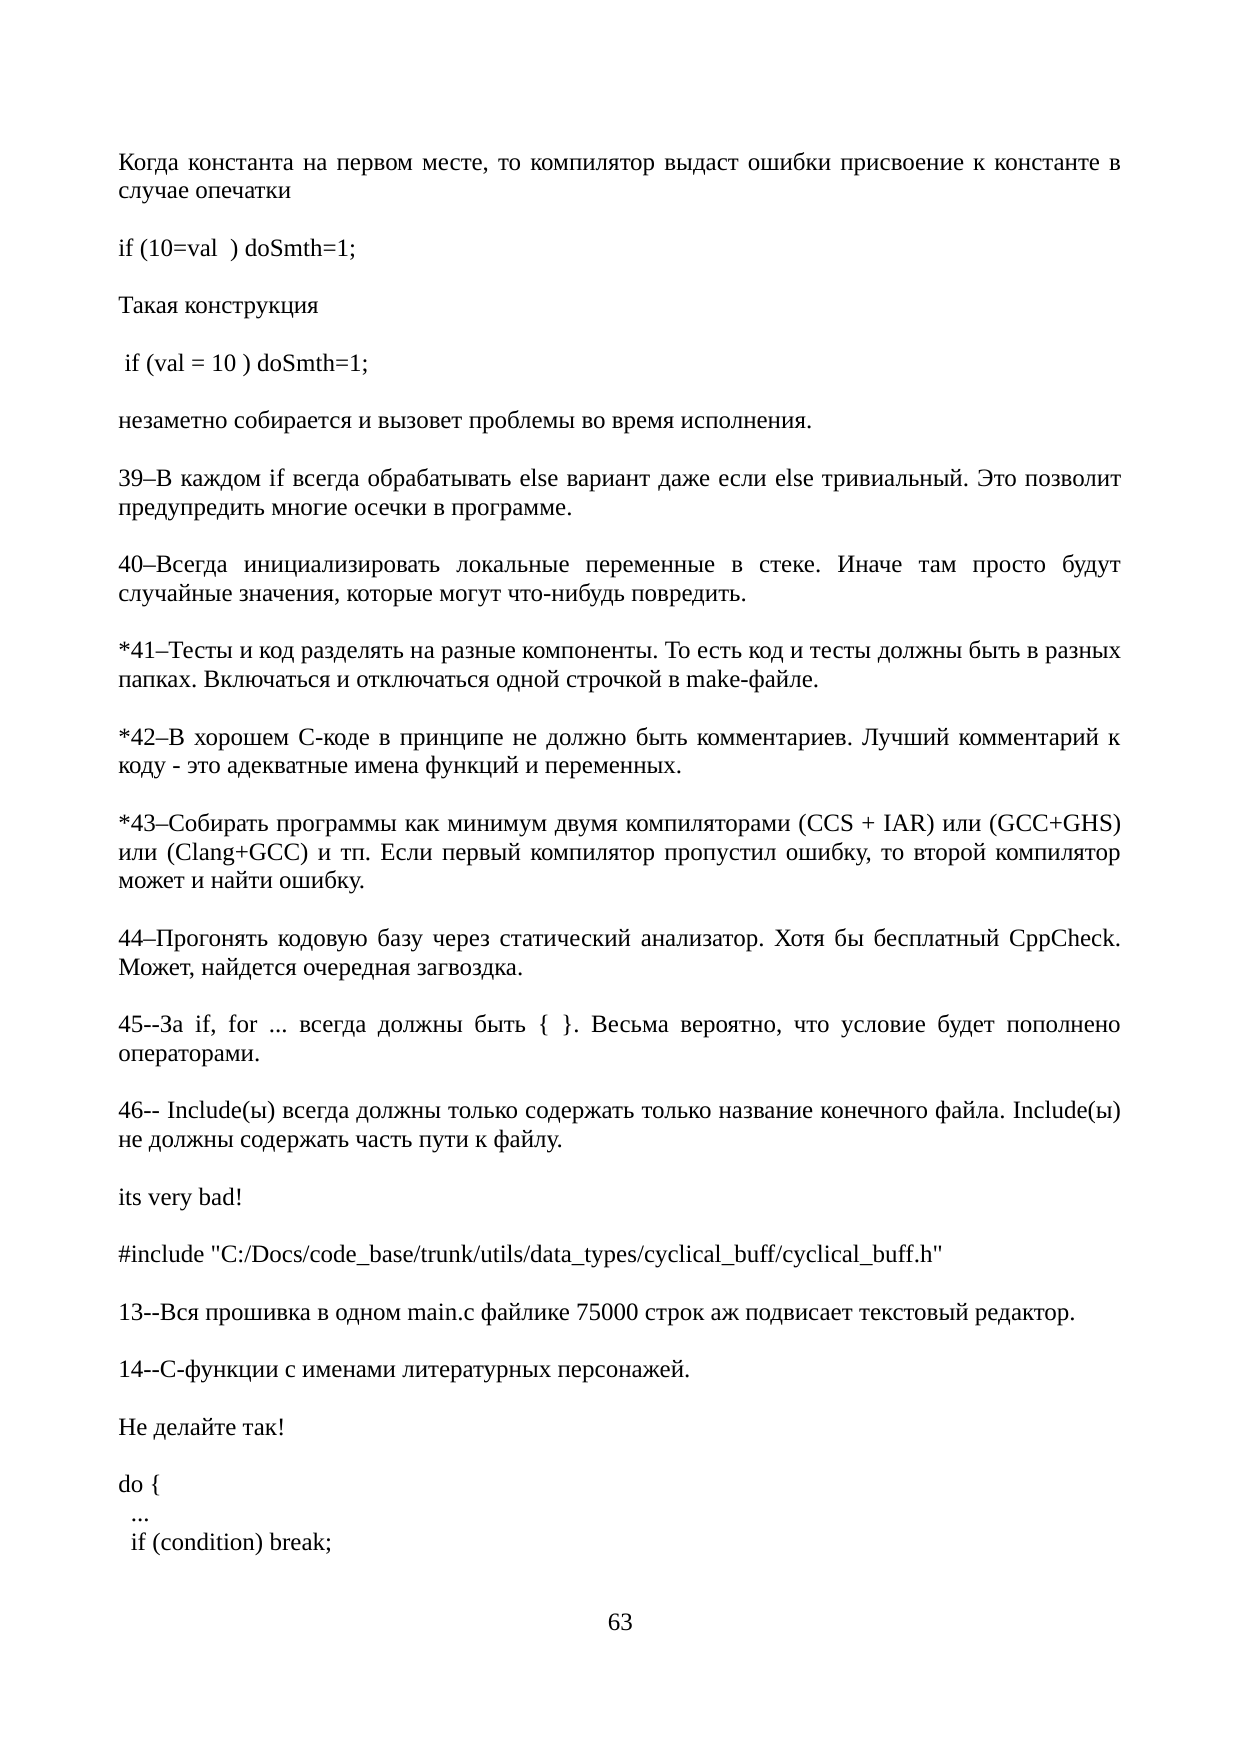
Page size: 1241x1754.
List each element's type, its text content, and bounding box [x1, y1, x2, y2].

text if (val = 10 ) doSmth=1; [118, 348, 1122, 377]
text незаметно собирается и вызовет проблемы во время исполнения. [118, 406, 1122, 434]
text ... [118, 1498, 1122, 1527]
text 45--За if, for ... всегда должны быть { }. Весьма вероятно, что условие будет пополнено операторами. [118, 1009, 1122, 1067]
text *41–Тесты и код разделять на разные компоненты. То есть код и тесты должны быть в разных папках. Включаться и отключаться одной строчкой в make-файле. [118, 636, 1122, 693]
text Такая конструкция [118, 291, 1122, 319]
text if (condition) break; [118, 1527, 1122, 1556]
text 39–В каждом if всегда обрабатывать else вариант даже если else тривиальный. Это позволит предупредить многие осечки в программе. [118, 463, 1122, 521]
text do { [118, 1469, 1122, 1498]
text 44–Прогонять кодовую базу через статический анализатор. Хотя бы бесплатный CppCheck. Может, найдется очередная загвоздка. [118, 923, 1122, 981]
text Не делайте так! [118, 1412, 1122, 1441]
text Когда константа на первом месте, то компилятор выдаст ошибки присвоение к константе в случае опечатки [118, 147, 1122, 204]
text *43–Собирать программы как минимум двумя компиляторами (CCS + IAR) или (GCC+GHS) или (Clang+GCC) и тп. Если первый компилятор пропустил ошибку, то второй компилятор может и найти ошибку. [118, 808, 1122, 894]
text 13--Вся прошивка в одном main.c файлике 75000 строк аж подвисает текстовый редактор. [118, 1297, 1122, 1326]
text its very bad! [118, 1182, 1122, 1211]
text 14--С-функции с именами литературных персонажей. [118, 1354, 1122, 1383]
text *42–В хорошем С-коде в принципе не должно быть комментариев. Лучший комментарий к коду - это адекватные имена функций и переменных. [118, 722, 1122, 779]
text if (10=val ) doSmth=1; [118, 233, 1122, 262]
text 40–Всегда инициализировать локальные переменные в стеке. Иначе там просто будут случайные значения, которые могут что-нибудь повредить. [118, 549, 1122, 607]
text 46-- Include(ы) всегда должны только содержать только название конечного файла. Include(ы) не должны содержать часть пути к файлу. [118, 1096, 1122, 1153]
text #include "C:/Docs/code_base/trunk/utils/data_types/cyclical_buff/cyclical_buff.h" [118, 1239, 1122, 1268]
